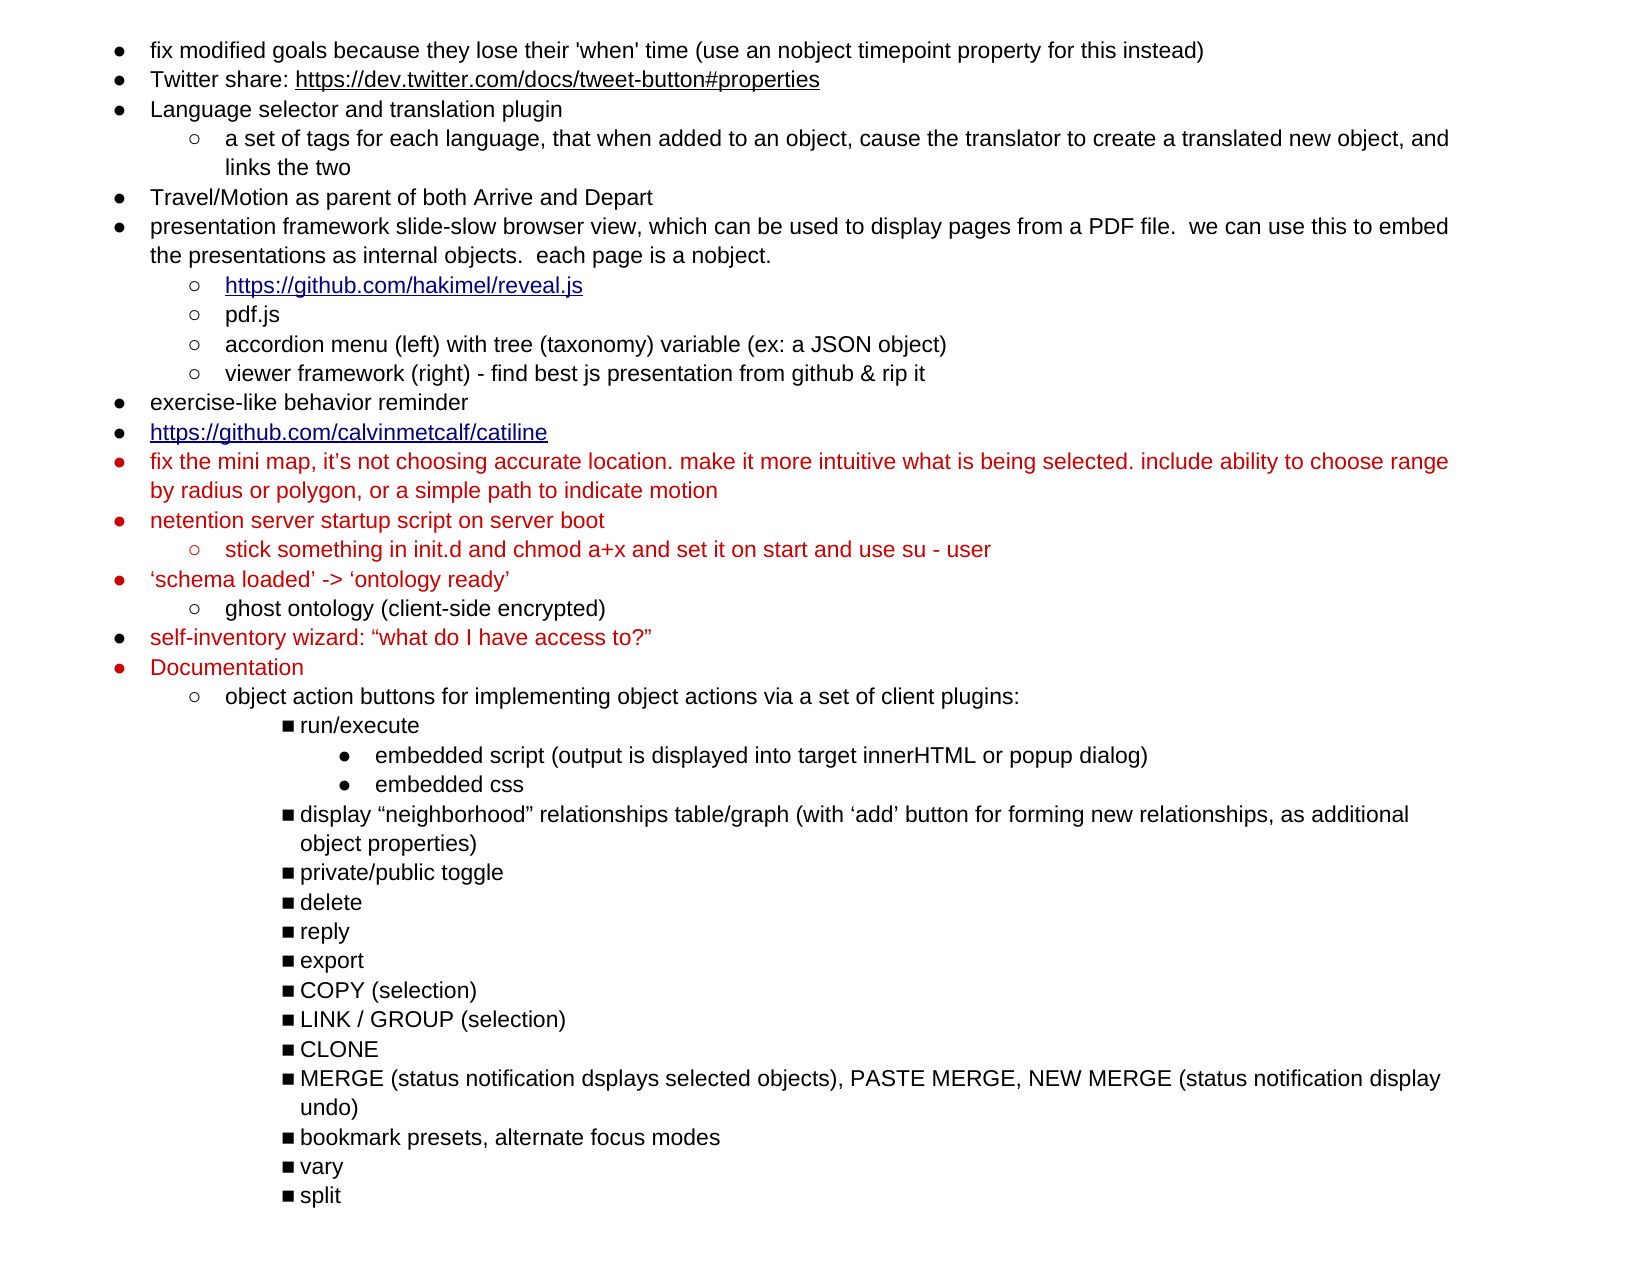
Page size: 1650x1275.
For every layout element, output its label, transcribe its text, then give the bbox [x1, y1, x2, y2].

list ‘schema loaded’ -> ‘ontology ready’ [112, 566, 1462, 592]
list LINK / GROUP (selection) [281, 1007, 1462, 1032]
list embedded css [337, 772, 1462, 797]
list ghost ontology (client-side encrypted) [187, 596, 1462, 621]
list stick something in init.d and chmod a+x and set it on start and use su - user [187, 537, 1462, 562]
list MERGE (status notification dsplays selected objects), PASTE MERGE, NEW MERGE (status notification display undo) [281, 1066, 1462, 1121]
list private/public toggle [281, 860, 1462, 886]
list viewer framework (right) - find best js presentation from github & rip it [187, 361, 1462, 386]
list delete [281, 889, 1462, 915]
list netention server startup script on server boot [112, 507, 1462, 533]
list Documentation [112, 654, 1462, 680]
list presentation framework slide-slow browser view, which can be used to display pages from a PDF file. we can use this to embed the presentations as internal objects. each page is a nobject. [112, 214, 1462, 269]
list embedded script (output is displayed into target innerHTML or popup dialog) [337, 742, 1462, 768]
list reply [281, 919, 1462, 944]
list exercise-like behavior reminder [112, 390, 1462, 416]
list vary [281, 1154, 1462, 1179]
list Language selector and translation plugin [112, 96, 1462, 122]
list pdf.js [187, 302, 1462, 327]
list Travel/Motion as parent of both Arrive and Depart [112, 184, 1462, 210]
list export [281, 948, 1462, 974]
list Twitter share: https://dev.twitter.com/docs/tweet-button#properties [112, 67, 1462, 92]
list object action buttons for implementing object actions via a set of client plugins: [187, 684, 1462, 709]
list accordion menu (left) with tree (taxonomy) variable (ex: a JSON object) [187, 331, 1462, 357]
list a set of tags for each language, that when added to an object, cause the translator to create a translated new object, and links the two [187, 126, 1462, 181]
list fix the mini map, it’s not choosing accurate location. make it more intuitive what is being selected. include ability to choose range by radius or polygon, or a simple path to indicate motion [112, 449, 1462, 504]
list fix modified goals because they lose their 'when' time (use an nobject timepoint property for this instead) [112, 37, 1462, 63]
list split [281, 1183, 1462, 1209]
list https://github.com/hakimel/reveal.js [187, 272, 1462, 298]
list bookmark presets, alternate focus modes [281, 1124, 1462, 1150]
list display “neighborhood” relationships table/graph (with ‘add’ button for forming new relationships, as additional object properties) [281, 801, 1462, 856]
list run/execute [281, 713, 1462, 739]
list https://github.com/calvinmetcalf/catiline [112, 419, 1462, 445]
list self-inventory wizard: “what do I have access to?” [112, 625, 1462, 651]
list CLONE [281, 1036, 1462, 1062]
list COPY (selection) [281, 977, 1462, 1003]
